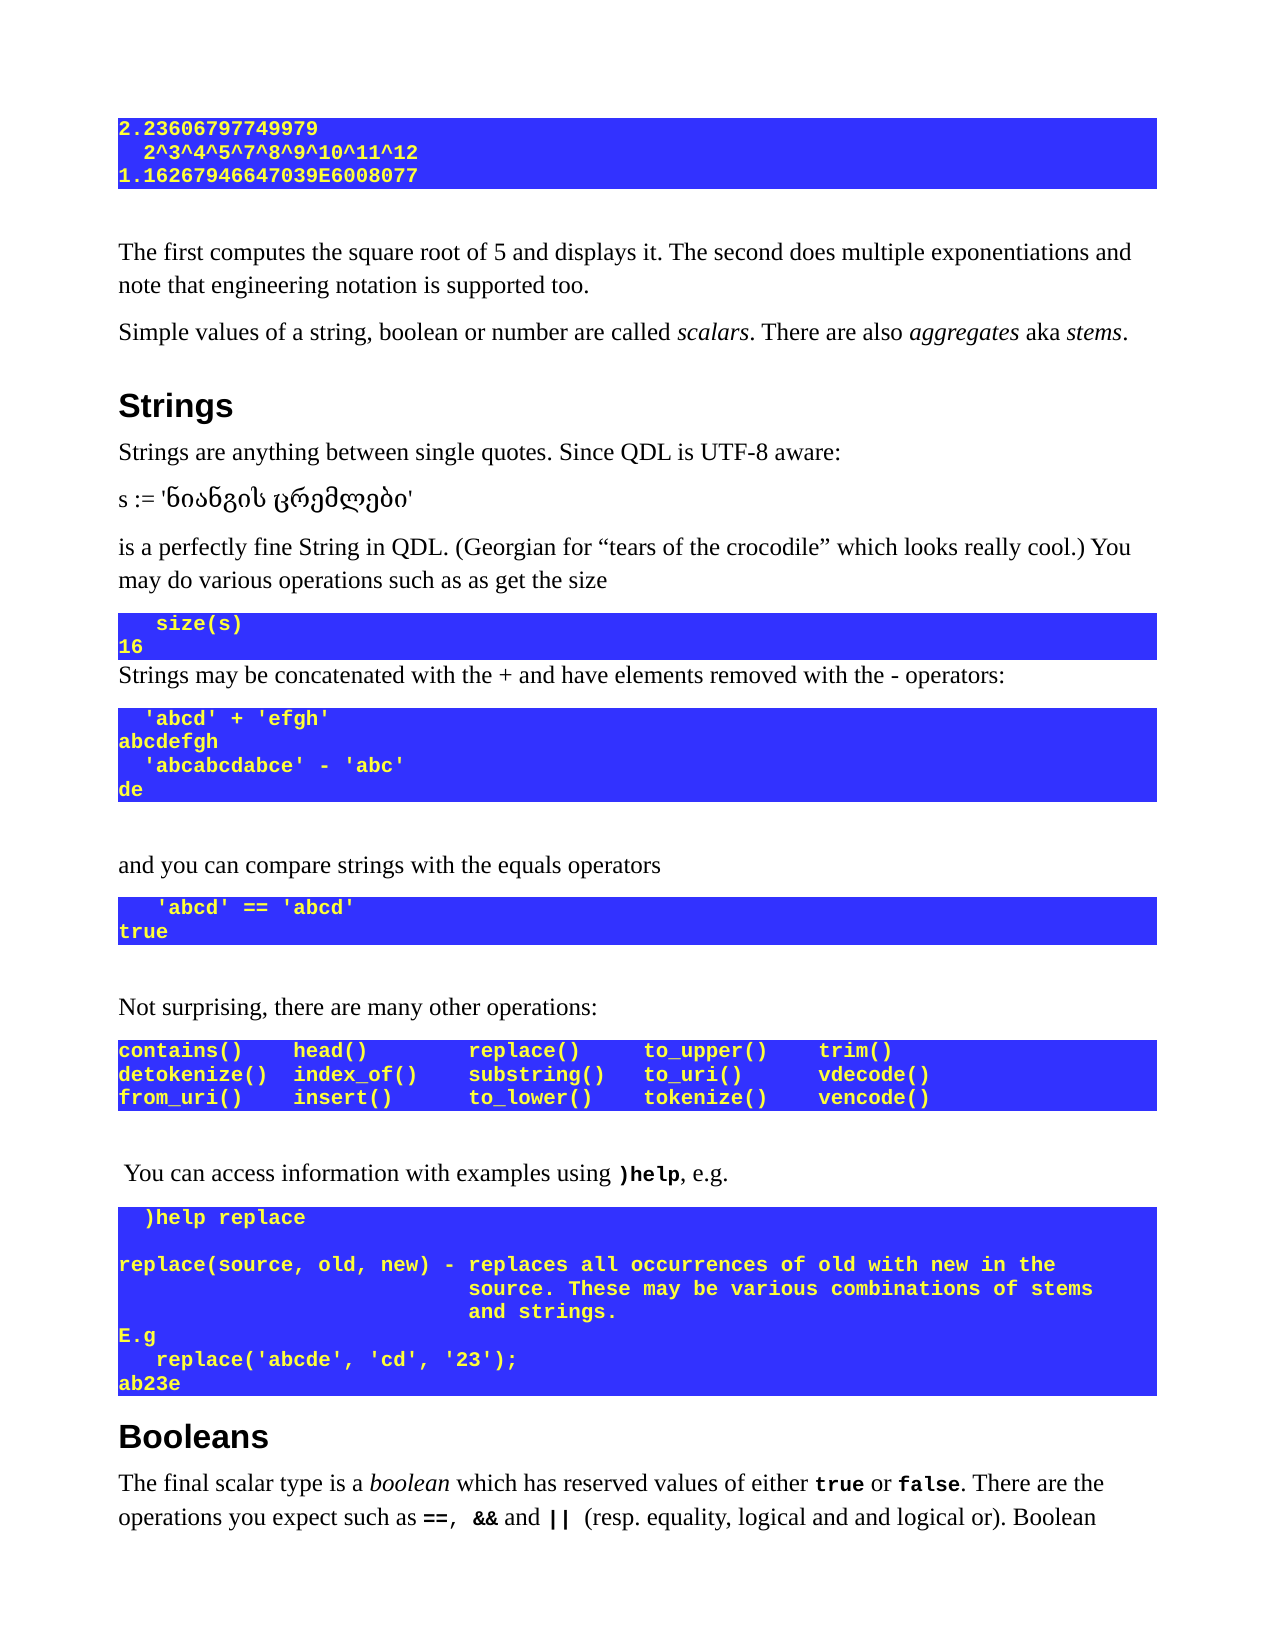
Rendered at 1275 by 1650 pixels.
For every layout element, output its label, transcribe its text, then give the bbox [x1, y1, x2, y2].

text replace(source, old, new) - replaces all occurrences of old with new in the [118, 1254, 1157, 1278]
text replace('abcde', 'cd', '23'); [118, 1349, 1157, 1372]
text size(s) [118, 613, 1157, 636]
text true [118, 921, 1157, 945]
text and you can compare strings with the equals operators [118, 850, 1157, 878]
text The final scalar type is a boolean which has reserved values of either true or false. There are the operations you expect such as ==, && and || (resp. equality, logical and and logical or). Boolean [118, 1468, 1157, 1532]
text )help replace [118, 1207, 1157, 1231]
text contains() head() replace() to_upper() trim() [118, 1040, 1157, 1063]
text de [118, 778, 1157, 802]
subtitle Booleans [118, 1417, 1157, 1456]
text abcdefgh [118, 731, 1157, 755]
text You can access information with examples using )help, e.g. [118, 1158, 1157, 1188]
text 'abcabcdabce' - 'abc' [118, 755, 1157, 778]
text 16 [118, 636, 1157, 660]
subtitle Strings [118, 386, 1157, 424]
text 2.23606797749979 [118, 118, 1157, 142]
text source. These may be various combinations of stems [118, 1278, 1157, 1302]
text is a perfectly fine String in QDL. (Georgian for “tears of the crocodile” which looks really cool.) You may do various operations such as as get the size [118, 532, 1157, 594]
text s := 'ნიანგის ცრემლები' [118, 484, 1157, 513]
text 2^3^4^5^7^8^9^10^11^12 [118, 142, 1157, 165]
text Strings may be concatenated with the + and have elements removed with the - operators: [118, 660, 1157, 689]
text Not surprising, there are many other operations: [118, 992, 1157, 1021]
text E.g [118, 1325, 1157, 1349]
text ab23e [118, 1372, 1157, 1396]
text Simple values of a string, boolean or number are called scalars. There are also aggregates aka stems. [118, 317, 1157, 346]
text The first computes the square root of 5 and displays it. The second does multiple exponentiations and note that engineering notation is supported too. [118, 237, 1157, 298]
text 'abcd' == 'abcd' [118, 897, 1157, 921]
text 1.16267946647039E6008077 [118, 165, 1157, 189]
text detokenize() index_of() substring() to_uri() vdecode() [118, 1063, 1157, 1087]
text and strings. [118, 1302, 1157, 1325]
text 'abcd' + 'efgh' [118, 708, 1157, 731]
text Strings are anything between single quotes. Since QDL is UTF-8 aware: [118, 437, 1157, 466]
text from_uri() insert() to_lower() tokenize() vencode() [118, 1087, 1157, 1111]
